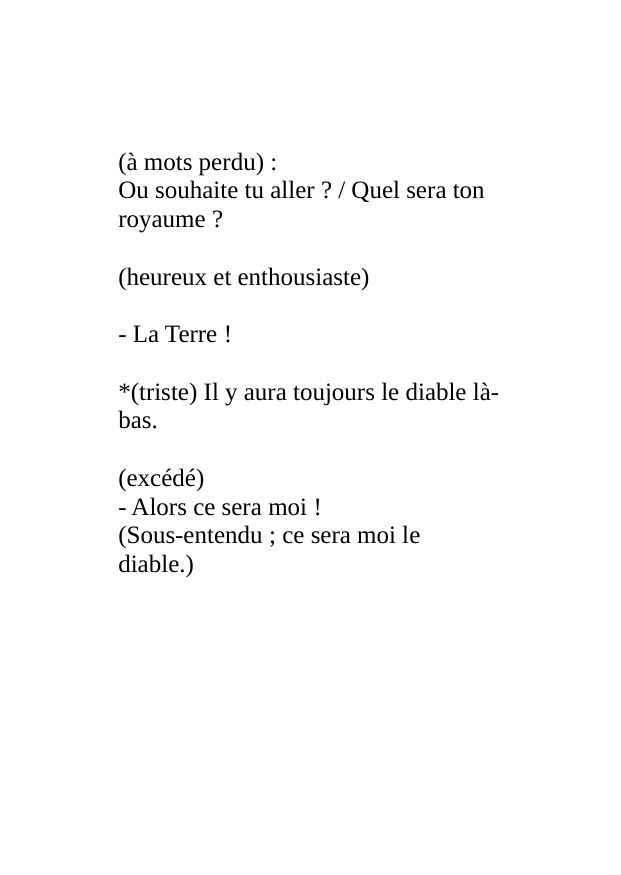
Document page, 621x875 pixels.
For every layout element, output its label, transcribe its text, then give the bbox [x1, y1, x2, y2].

text (heureux et enthousiaste) [118, 262, 502, 291]
text (Sous-entendu ; ce sera moi le diable.) [118, 521, 502, 578]
text *(triste) Il y aura toujours le diable là-bas. [118, 377, 502, 434]
text - La Terre ! [118, 319, 502, 348]
text (à mots perdu) : [118, 147, 502, 176]
text Ou souhaite tu aller ? / Quel sera ton royaume ? [118, 176, 502, 233]
text (excédé) [118, 463, 502, 492]
text - Alors ce sera moi ! [118, 492, 502, 521]
